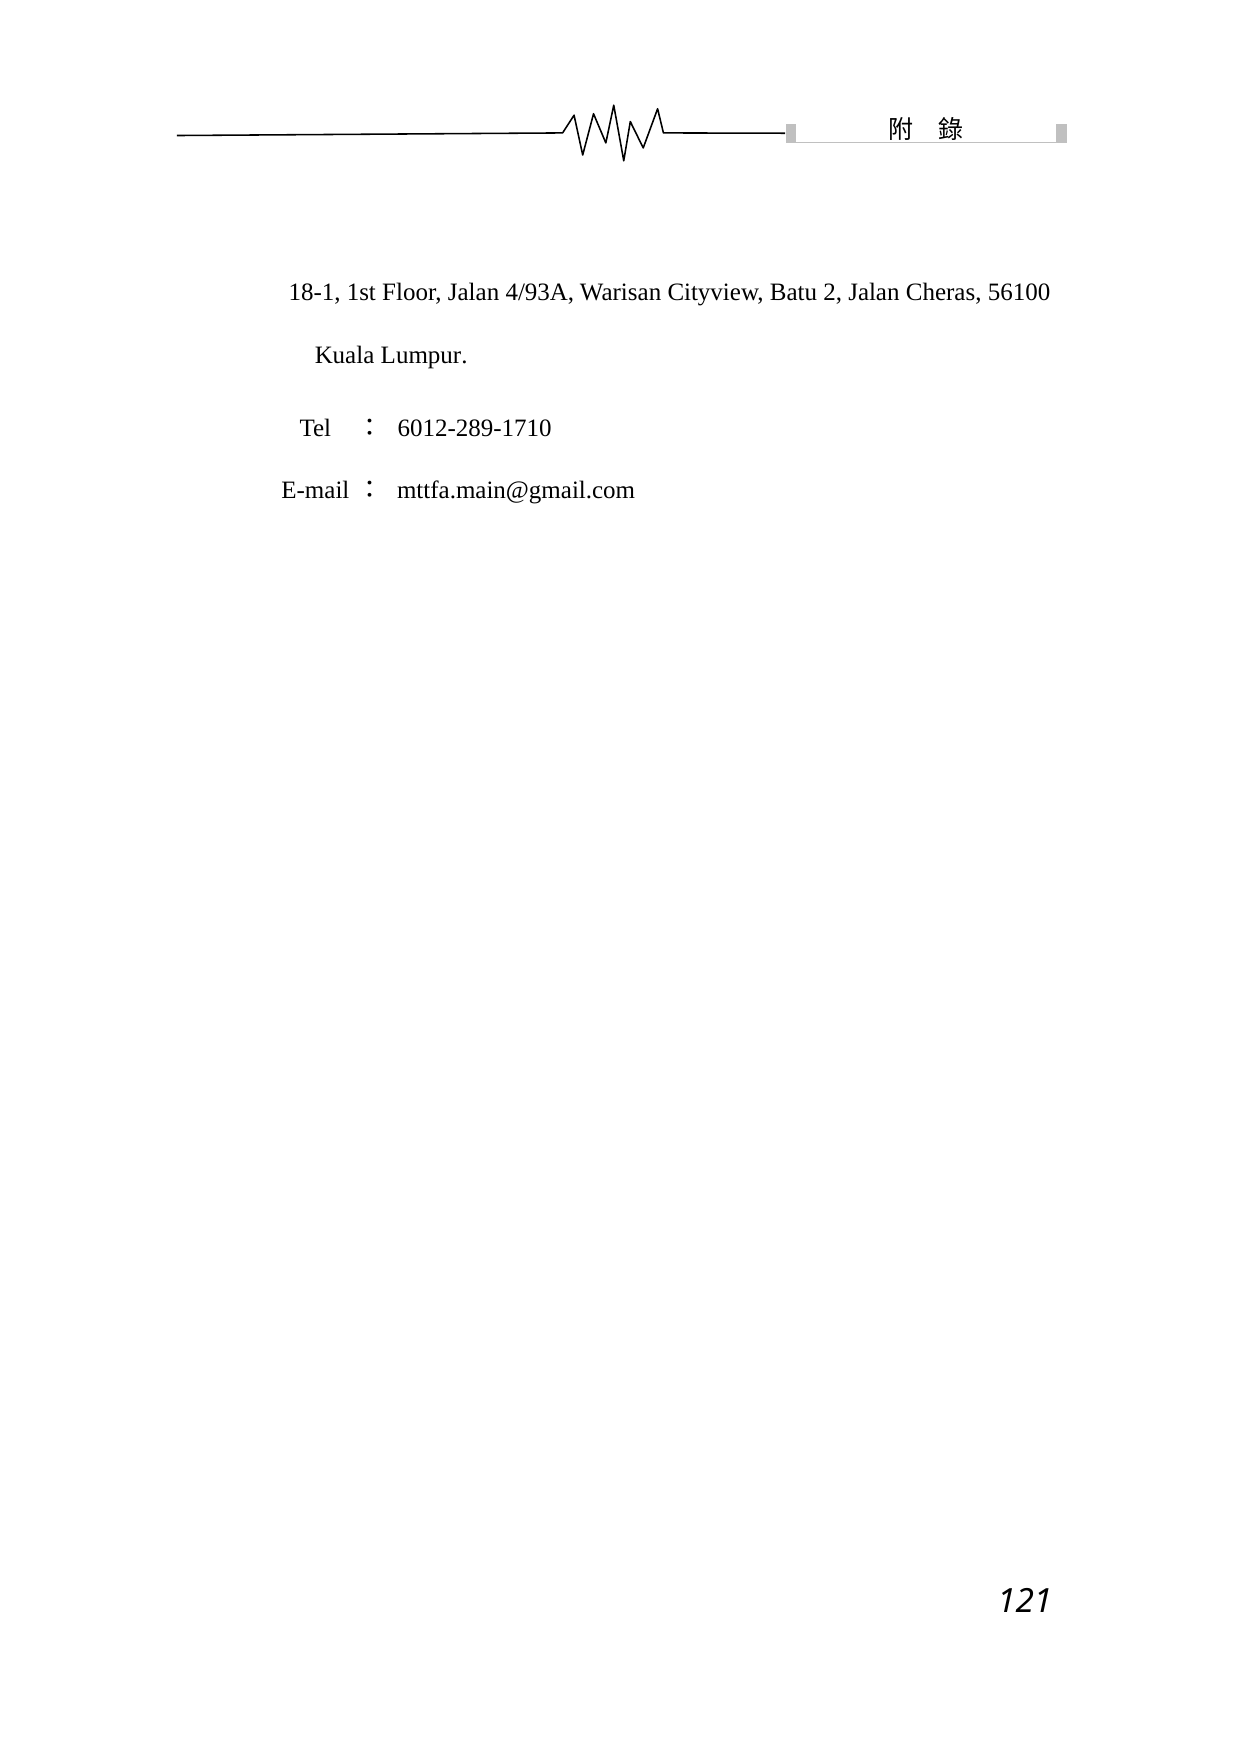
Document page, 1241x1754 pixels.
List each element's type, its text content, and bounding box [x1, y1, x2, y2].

text Tel：6012-289-1710 [207, 375, 1058, 438]
text 18-1, 1st Floor, Jalan 4/93A, Warisan Cityview, Batu 2, Jalan Cheras, 56100 Kuala Lumpur. [207, 250, 1058, 375]
text E-mail：mttfa.main@gmail.com [207, 438, 1058, 500]
